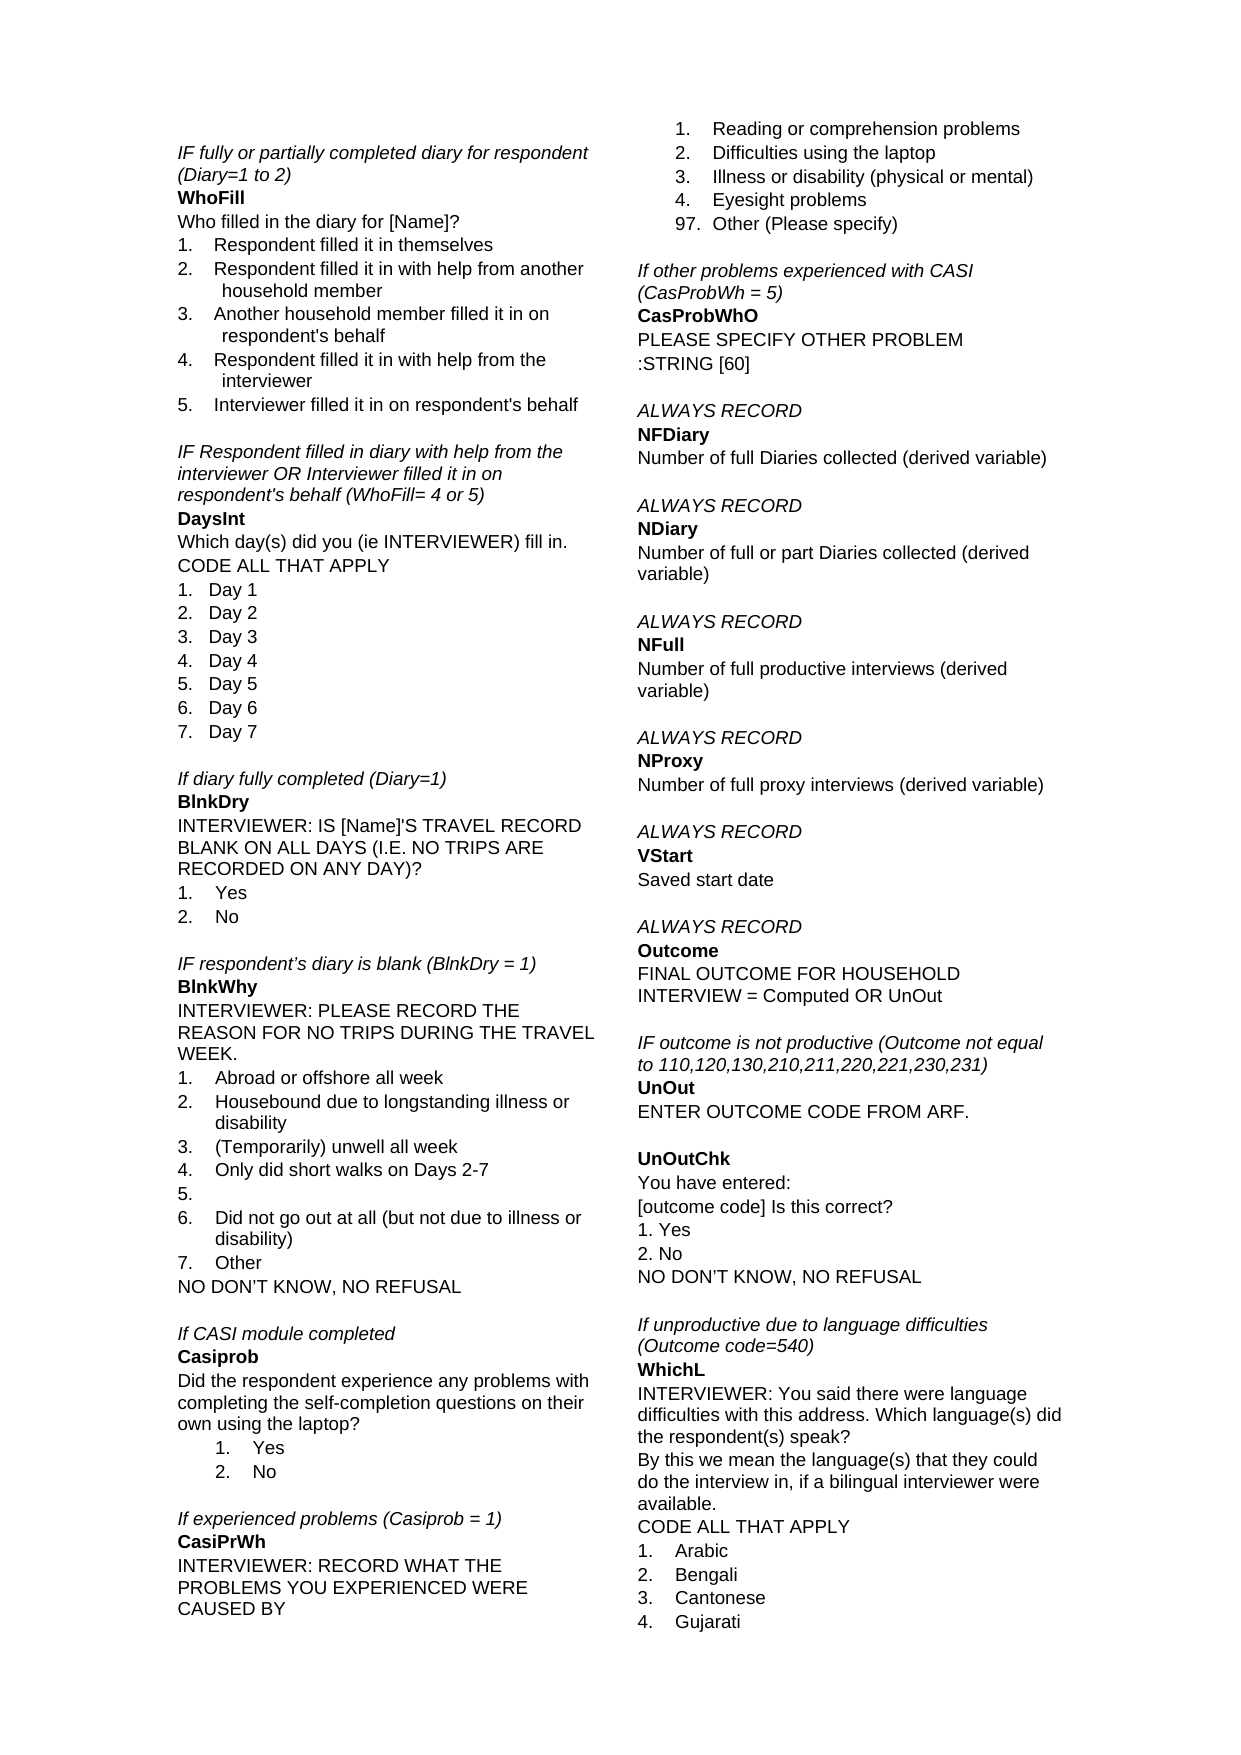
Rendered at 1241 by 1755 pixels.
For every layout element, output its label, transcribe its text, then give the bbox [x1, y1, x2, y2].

text 4. Day 4 [177, 649, 603, 671]
text INTERVIEWER: RECORD WHAT THE PROBLEMS YOU EXPERIENCED WERE CAUSED BY [177, 1555, 603, 1620]
list Yes [215, 1437, 603, 1458]
text If other problems experienced with CASI (CasProbWh = 5) [637, 260, 1063, 303]
text ALWAYS RECORD [637, 727, 1063, 748]
text ALWAYS RECORD [637, 400, 1063, 421]
text NO DON’T KNOW, NO REFUSAL [637, 1266, 1063, 1288]
text CasProbWhO [637, 305, 1063, 327]
text BlnkWhy [177, 976, 603, 998]
text 1. Day 1 [177, 578, 603, 600]
text BlnkDry [177, 791, 603, 813]
text NO DON’T KNOW, NO REFUSAL [177, 1275, 603, 1297]
text ALWAYS RECORD [637, 916, 1063, 937]
text 5. Day 5 [177, 673, 603, 695]
text INTERVIEWER: You said there were language difficulties with this address. Which language(s) did the respondent(s) speak? [637, 1382, 1063, 1447]
text 1. Respondent filled it in themselves [177, 234, 603, 256]
text CODE ALL THAT APPLY [637, 1516, 1063, 1538]
list Other [177, 1252, 603, 1273]
list No [177, 905, 603, 927]
list Did not go out at all (but not due to illness or disability) [177, 1207, 603, 1250]
text ENTER OUTCOME CODE FROM ARF. [637, 1101, 1063, 1122]
text ALWAYS RECORD [637, 494, 1063, 516]
text ALWAYS RECORD [637, 821, 1063, 843]
text WhoFill [177, 187, 603, 208]
text 3. Day 3 [177, 626, 603, 647]
text Casiprob [177, 1346, 603, 1368]
text If experienced problems (Casiprob = 1) [177, 1508, 603, 1529]
text :STRING [60] [637, 352, 1063, 374]
list Cantonese [637, 1587, 1063, 1608]
text Saved start date [637, 868, 1063, 890]
text 1. Yes [637, 1219, 1063, 1241]
text 2. Respondent filled it in with help from another household member [177, 258, 603, 301]
text [outcome code] Is this correct? [637, 1195, 1063, 1217]
list Abroad or offshore all week [177, 1067, 603, 1088]
list (Temporarily) unwell all week [177, 1136, 603, 1157]
text INTERVIEWER: PLEASE RECORD THE REASON FOR NO TRIPS DURING THE TRAVEL WEEK. [177, 1000, 603, 1065]
text NFDiary [637, 423, 1063, 445]
list Arabic [637, 1540, 1063, 1561]
text NProxy [637, 750, 1063, 772]
text CODE ALL THAT APPLY [177, 555, 603, 576]
text DaysInt [177, 508, 603, 529]
text If diary fully completed (Diary=1) [177, 768, 603, 789]
list Gujarati [637, 1611, 1063, 1632]
list Other (Please specify) [675, 213, 1063, 234]
text 2. No [637, 1243, 1063, 1264]
text Number of full productive interviews (derived variable) [637, 658, 1063, 701]
text IF outcome is not productive (Outcome not equal to 110,120,130,210,211,220,221,230,231) [637, 1032, 1063, 1075]
text Who filled in the diary for [Name]? [177, 211, 603, 232]
text IF Respondent filled in diary with help from the interviewer OR Interviewer filled it in on respondent's behalf (WhoFill= 4 or 5) [177, 441, 603, 506]
text UnOutChk [637, 1148, 1063, 1170]
text IF fully or partially completed diary for respondent (Diary=1 to 2) [177, 142, 603, 185]
list Bengali [637, 1563, 1063, 1585]
list Difficulties using the laptop [675, 142, 1063, 163]
text IF respondent’s diary is blank (BlnkDry = 1) [177, 953, 603, 974]
text Number of full proxy interviews (derived variable) [637, 774, 1063, 796]
text UnOut [637, 1077, 1063, 1099]
text Number of full or part Diaries collected (derived variable) [637, 542, 1063, 585]
text 4. Respondent filled it in with help from the interviewer [177, 348, 603, 391]
text 3. Another household member filled it in on respondent's behalf [177, 303, 603, 346]
text 7. Day 7 [177, 720, 603, 742]
text FINAL OUTCOME FOR HOUSEHOLD INTERVIEW = Computed OR UnOut [637, 963, 1063, 1006]
list Yes [177, 882, 603, 903]
text WhichL [637, 1359, 1063, 1380]
list Housebound due to longstanding illness or disability [177, 1090, 603, 1133]
text 6. Day 6 [177, 697, 603, 718]
text You have entered: [637, 1172, 1063, 1193]
list Illness or disability (physical or mental) [675, 165, 1063, 187]
text Which day(s) did you (ie INTERVIEWER) fill in. [177, 531, 603, 553]
text Did the respondent experience any problems with completing the self-completion questions on their own using the laptop? [177, 1370, 603, 1435]
text Number of full Diaries collected (derived variable) [637, 447, 1063, 469]
list No [215, 1460, 603, 1482]
list Eyesight problems [675, 189, 1063, 211]
text NDiary [637, 518, 1063, 539]
list Only did short walks on Days 2-7 [177, 1159, 603, 1181]
text If unproductive due to language difficulties (Outcome code=540) [637, 1314, 1063, 1357]
text PLEASE SPECIFY OTHER PROBLEM [637, 329, 1063, 350]
text 5. Interviewer filled it in on respondent's behalf [177, 393, 603, 415]
text NFull [637, 634, 1063, 656]
text 2. Day 2 [177, 602, 603, 624]
text INTERVIEWER: IS [Name]'S TRAVEL RECORD BLANK ON ALL DAYS (I.E. NO TRIPS ARE RECORDED ON ANY DAY)? [177, 815, 603, 880]
text Outcome [637, 939, 1063, 961]
list Reading or comprehension problems [675, 118, 1063, 140]
text By this we mean the language(s) that they could do the interview in, if a bilingual interviewer were available. [637, 1449, 1063, 1514]
text ALWAYS RECORD [637, 611, 1063, 632]
text CasiPrWh [177, 1531, 603, 1553]
text If CASI module completed [177, 1323, 603, 1344]
text VStart [637, 845, 1063, 866]
